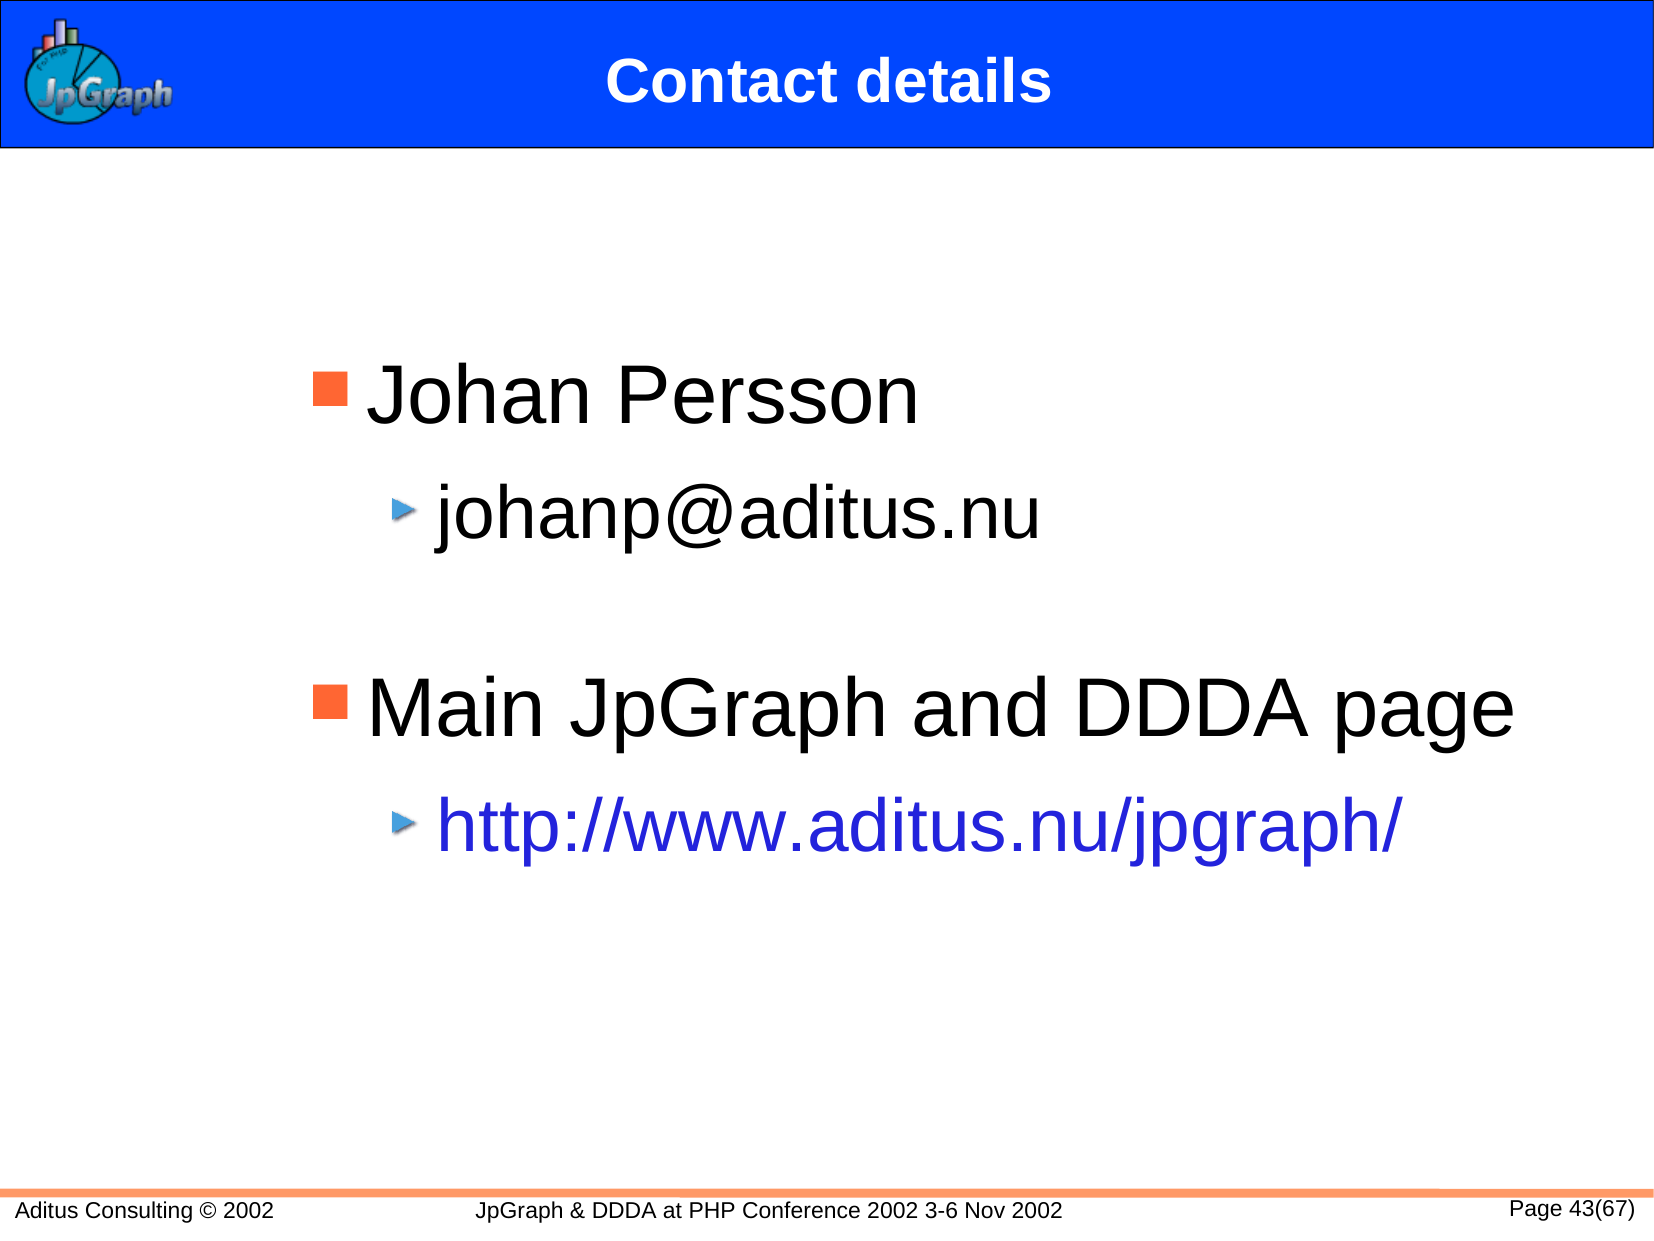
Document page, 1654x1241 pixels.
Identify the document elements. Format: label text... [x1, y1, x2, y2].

picture [20, 17, 123, 128]
title Contact details [123, 0, 1536, 163]
list Johan Persson johanp@aditus.nu Main JpGraph and DDDA page http://www.aditus.nu/jpgraph/ [295, 348, 1566, 926]
